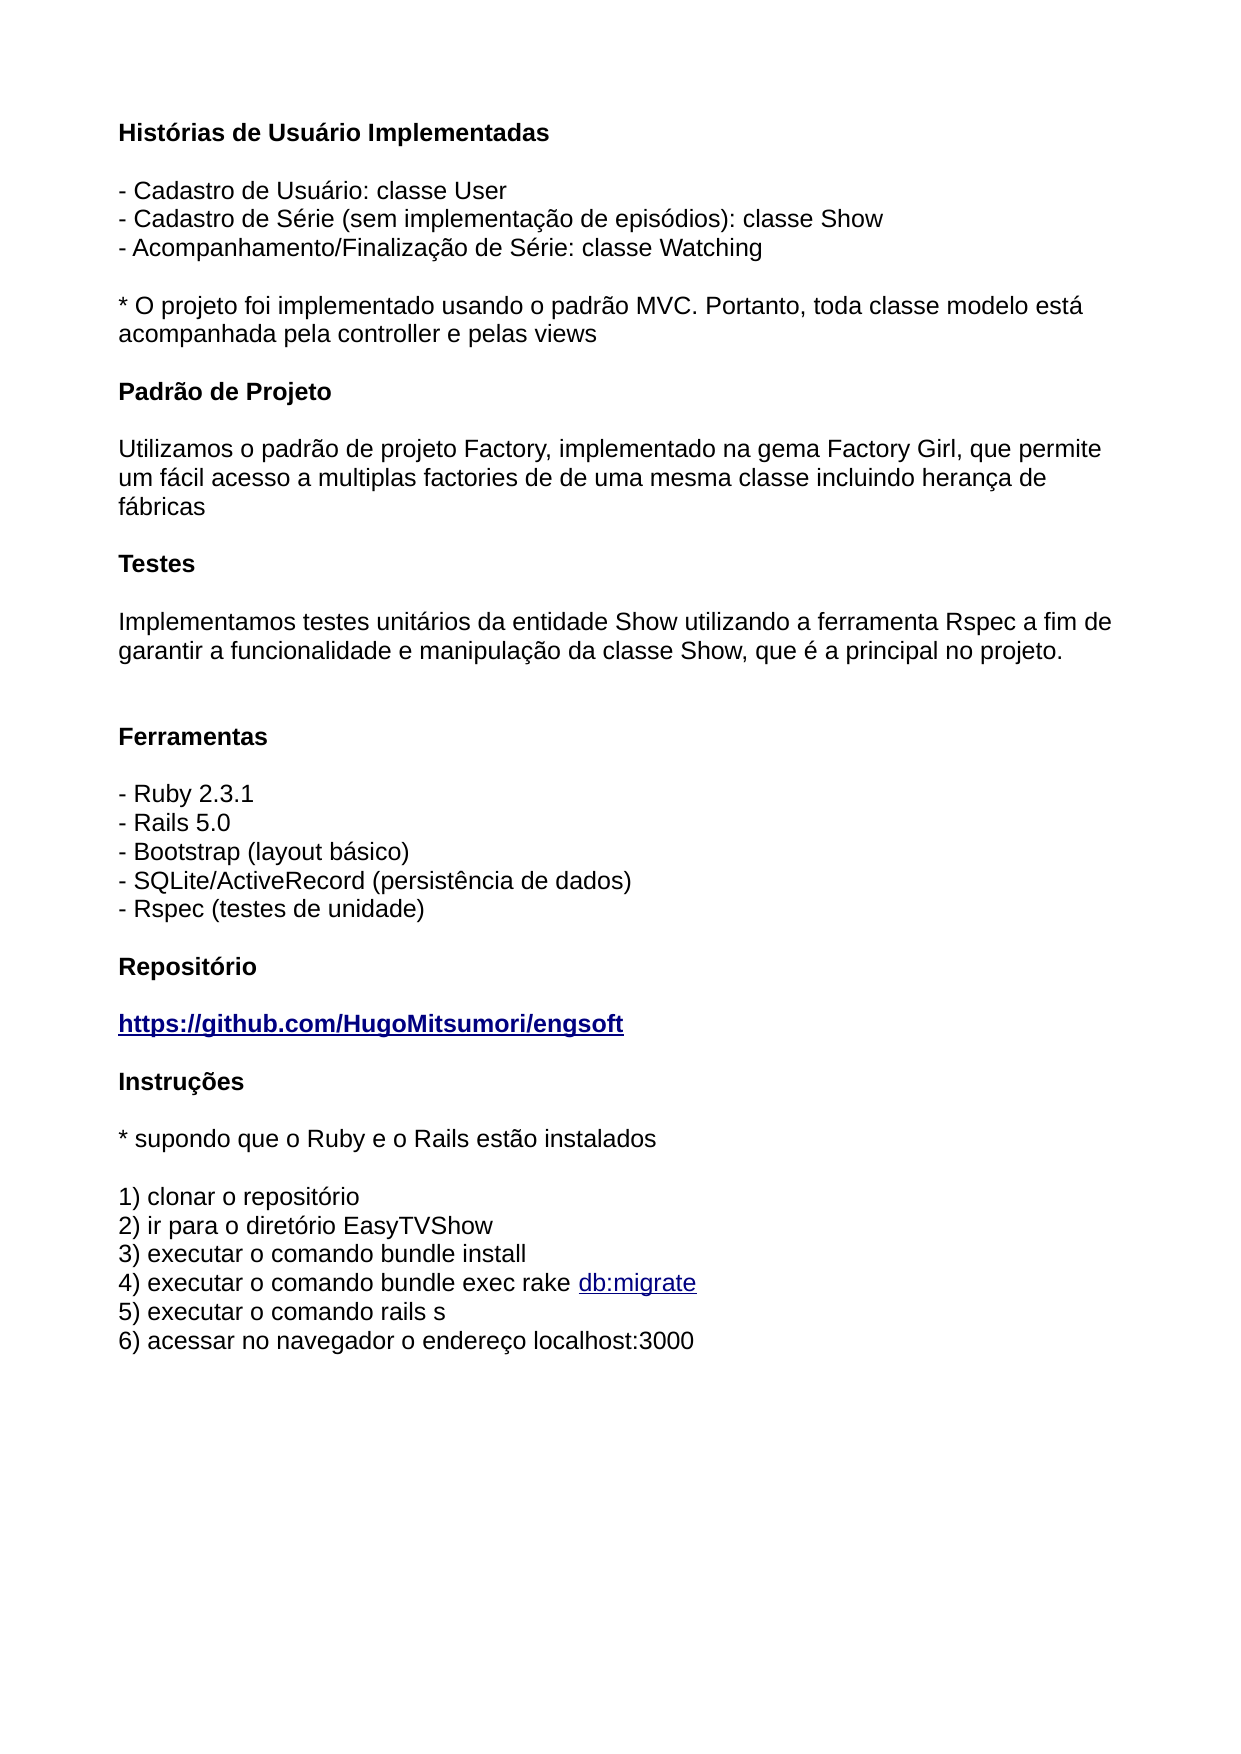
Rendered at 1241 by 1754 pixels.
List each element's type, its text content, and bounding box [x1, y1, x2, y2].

text Instruções [118, 1067, 1122, 1096]
text - Cadastro de Série (sem implementação de episódios): classe Show [118, 204, 1122, 233]
text - Cadastro de Usuário: classe User [118, 176, 1122, 204]
text 2) ir para o diretório EasyTVShow [118, 1211, 1122, 1239]
text - Rspec (testes de unidade) [118, 894, 1122, 923]
text - Rails 5.0 [118, 808, 1122, 837]
text Implementamos testes unitários da entidade Show utilizando a ferramenta Rspec a fim de garantir a funcionalidade e manipulação da classe Show, que é a principal no projeto. [118, 607, 1122, 664]
text * O projeto foi implementado usando o padrão MVC. Portanto, toda classe modelo está acompanhada pela controller e pelas views [118, 291, 1122, 348]
text Ferramentas [118, 722, 1122, 751]
text 3) executar o comando bundle install [118, 1239, 1122, 1268]
text 1) clonar o repositório [118, 1182, 1122, 1211]
text Padrão de Projeto [118, 377, 1122, 406]
text - Ruby 2.3.1 [118, 779, 1122, 808]
text Testes [118, 549, 1122, 578]
text Histórias de Usuário Implementadas [118, 118, 1122, 147]
text - SQLite/ActiveRecord (persistência de dados) [118, 866, 1122, 894]
text - Bootstrap (layout básico) [118, 837, 1122, 866]
text - Acompanhamento/Finalização de Série: classe Watching [118, 233, 1122, 262]
text 4) executar o comando bundle exec rake db:migrate [118, 1268, 1122, 1297]
text Utilizamos o padrão de projeto Factory, implementado na gema Factory Girl, que permite um fácil acesso a multiplas factories de de uma mesma classe incluindo herança de fábricas [118, 434, 1122, 521]
text * supondo que o Ruby e o Rails estão instalados [118, 1124, 1122, 1153]
text 5) executar o comando rails s [118, 1297, 1122, 1326]
text 6) acessar no navegador o endereço localhost:3000 [118, 1326, 1122, 1354]
text https://github.com/HugoMitsumori/engsoft [118, 1009, 1122, 1038]
text Repositório [118, 952, 1122, 981]
